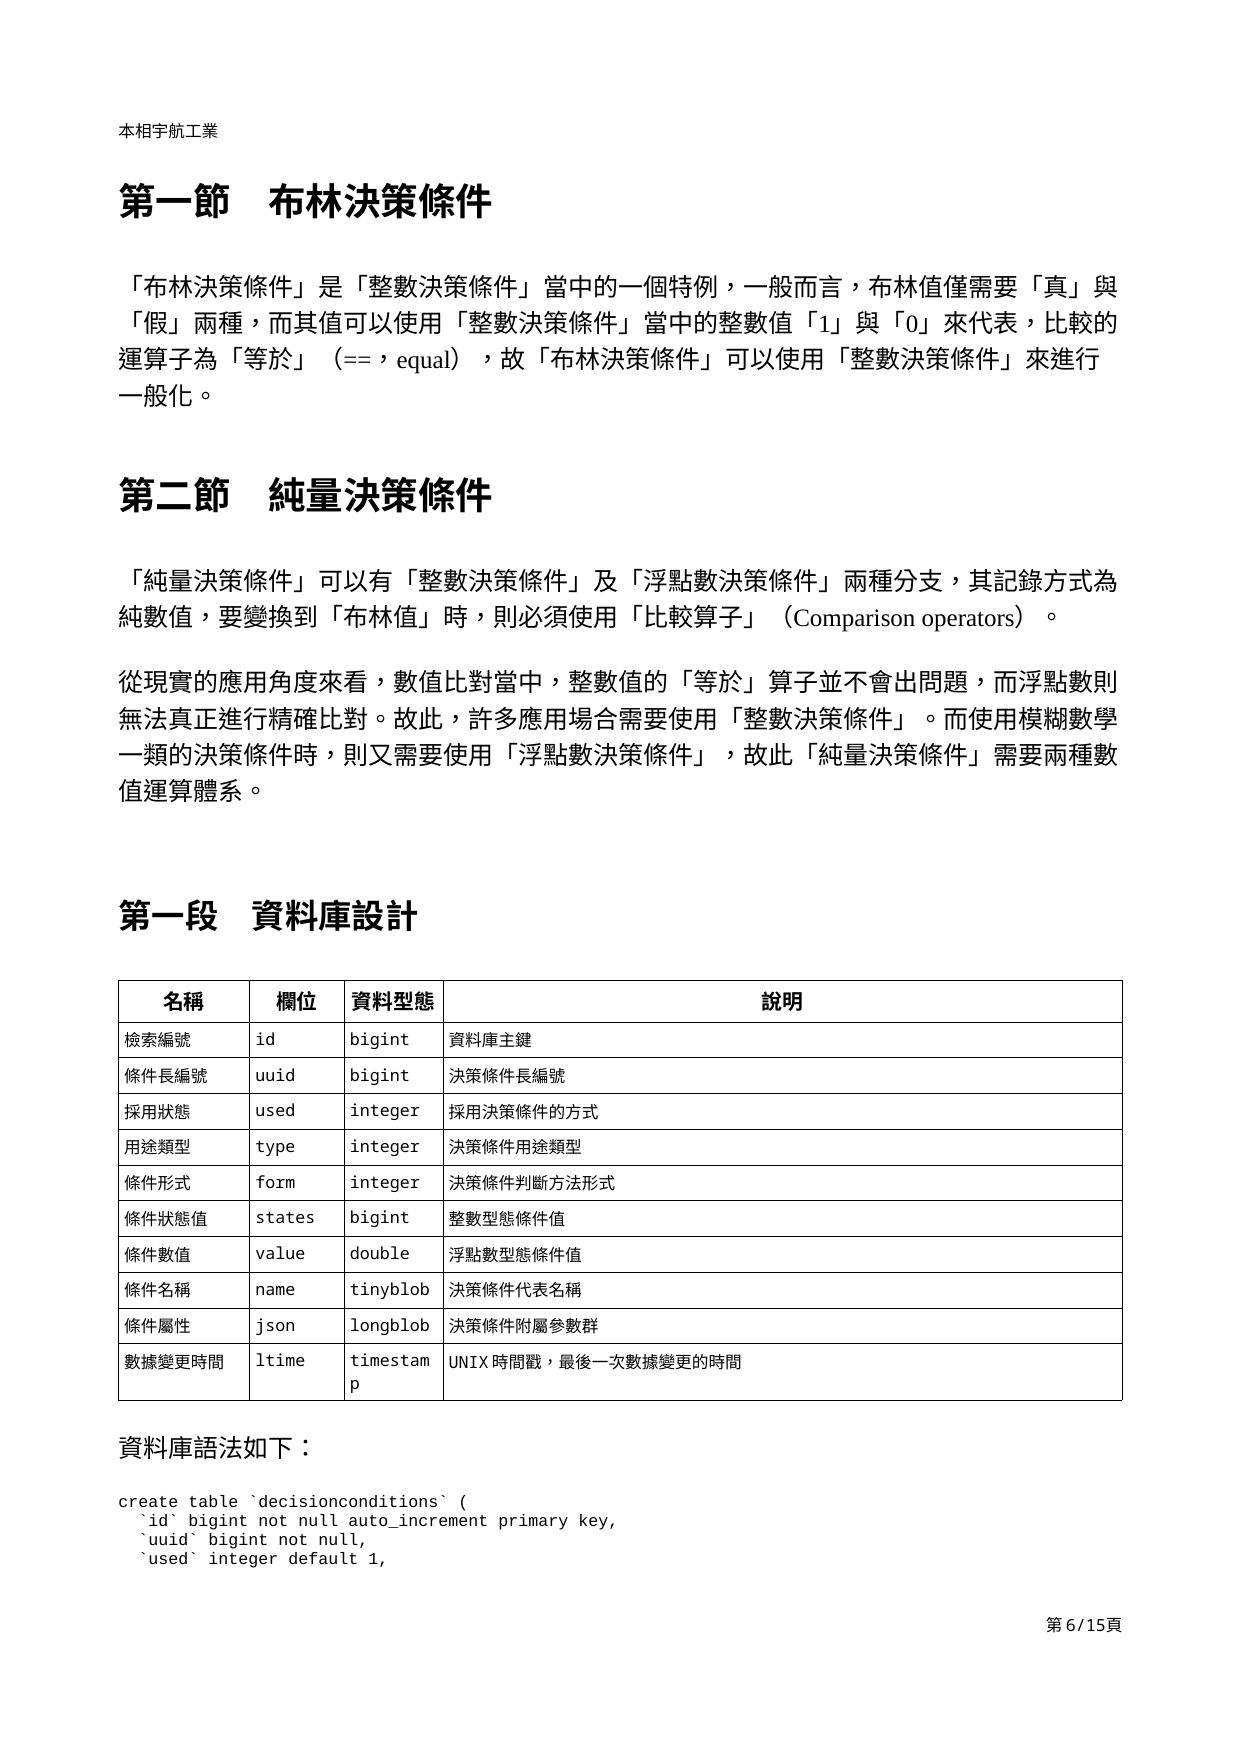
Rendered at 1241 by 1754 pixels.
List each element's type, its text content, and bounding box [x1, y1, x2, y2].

table_header 說明 [444, 981, 1122, 1022]
text 「純量決策條件」可以有「整數決策條件」及「浮點數決策條件」兩種分支，其記錄方式為純數值，要變換到「布林值」時，則必須使用「比較算子」（Comparison operators）。 [118, 562, 1122, 634]
table_header 欄位 [250, 981, 344, 1022]
subtitle 第一節 布林決策條件 [118, 172, 1122, 226]
table_cell 條件長編號 [119, 1058, 249, 1093]
table_cell form [250, 1166, 344, 1200]
table_cell json [250, 1309, 344, 1343]
table_cell uuid [250, 1058, 344, 1093]
table_cell 決策條件判斷方法形式 [444, 1166, 1122, 1200]
table_cell id [250, 1023, 344, 1057]
table_cell 採用狀態 [119, 1094, 249, 1129]
table_cell 決策條件代表名稱 [444, 1273, 1122, 1307]
table_cell UNIX時間戳，最後一次數據變更的時間 [444, 1344, 1122, 1400]
table_cell double [345, 1237, 443, 1272]
subtitle 第一段 資料庫設計 [118, 890, 1122, 938]
table_cell 數據變更時間 [119, 1344, 249, 1400]
table_cell states [250, 1201, 344, 1236]
table_cell used [250, 1094, 344, 1129]
text `uuid` bigint not null, [118, 1532, 1122, 1551]
table_cell 條件屬性 [119, 1309, 249, 1343]
table_cell bigint [345, 1201, 443, 1236]
table_cell 條件數值 [119, 1237, 249, 1272]
table_cell 決策條件用途類型 [444, 1130, 1122, 1164]
table_cell 浮點數型態條件值 [444, 1237, 1122, 1272]
text 從現實的應用角度來看，數值比對當中，整數值的「等於」算子並不會出問題，而浮點數則無法真正進行精確比對。故此，許多應用場合需要使用「整數決策條件」。而使用模糊數學一類的決策條件時，則又需要使用「浮點數決策條件」，故此「純量決策條件」需要兩種數值運算體系。 [118, 663, 1122, 808]
table_header 資料型態 [345, 981, 443, 1022]
table_cell 條件狀態值 [119, 1201, 249, 1236]
subtitle 第二節 純量決策條件 [118, 466, 1122, 520]
table_cell timestamp [345, 1344, 443, 1400]
table_cell 檢索編號 [119, 1023, 249, 1057]
table_cell longblob [345, 1309, 443, 1343]
table_cell 條件名稱 [119, 1273, 249, 1307]
table_header 名稱 [119, 981, 249, 1022]
table_cell integer [345, 1166, 443, 1200]
text `used` integer default 1, [118, 1551, 1122, 1569]
text 「布林決策條件」是「整數決策條件」當中的一個特例，一般而言，布林值僅需要「真」與「假」兩種，而其值可以使用「整數決策條件」當中的整數值「1」與「0」來代表，比較的運算子為「等於」（==，equal），故「布林決策條件」可以使用「整數決策條件」來進行一般化。 [118, 267, 1122, 412]
table_cell type [250, 1130, 344, 1164]
text 資料庫語法如下： [118, 1429, 1122, 1465]
table_cell 整數型態條件值 [444, 1201, 1122, 1236]
table_cell value [250, 1237, 344, 1272]
table_cell tinyblob [345, 1273, 443, 1307]
table_cell 採用決策條件的方式 [444, 1094, 1122, 1129]
table_cell integer [345, 1130, 443, 1164]
table_cell 決策條件長編號 [444, 1058, 1122, 1093]
text `id` bigint not null auto_increment primary key, [118, 1513, 1122, 1532]
table_cell integer [345, 1094, 443, 1129]
table_cell 決策條件附屬參數群 [444, 1309, 1122, 1343]
table_cell name [250, 1273, 344, 1307]
table_cell bigint [345, 1058, 443, 1093]
table_cell ltime [250, 1344, 344, 1400]
table_cell 用途類型 [119, 1130, 249, 1164]
table_cell bigint [345, 1023, 443, 1057]
text create table `decisionconditions` ( [118, 1494, 1122, 1513]
table_cell 資料庫主鍵 [444, 1023, 1122, 1057]
table_cell 條件形式 [119, 1166, 249, 1200]
